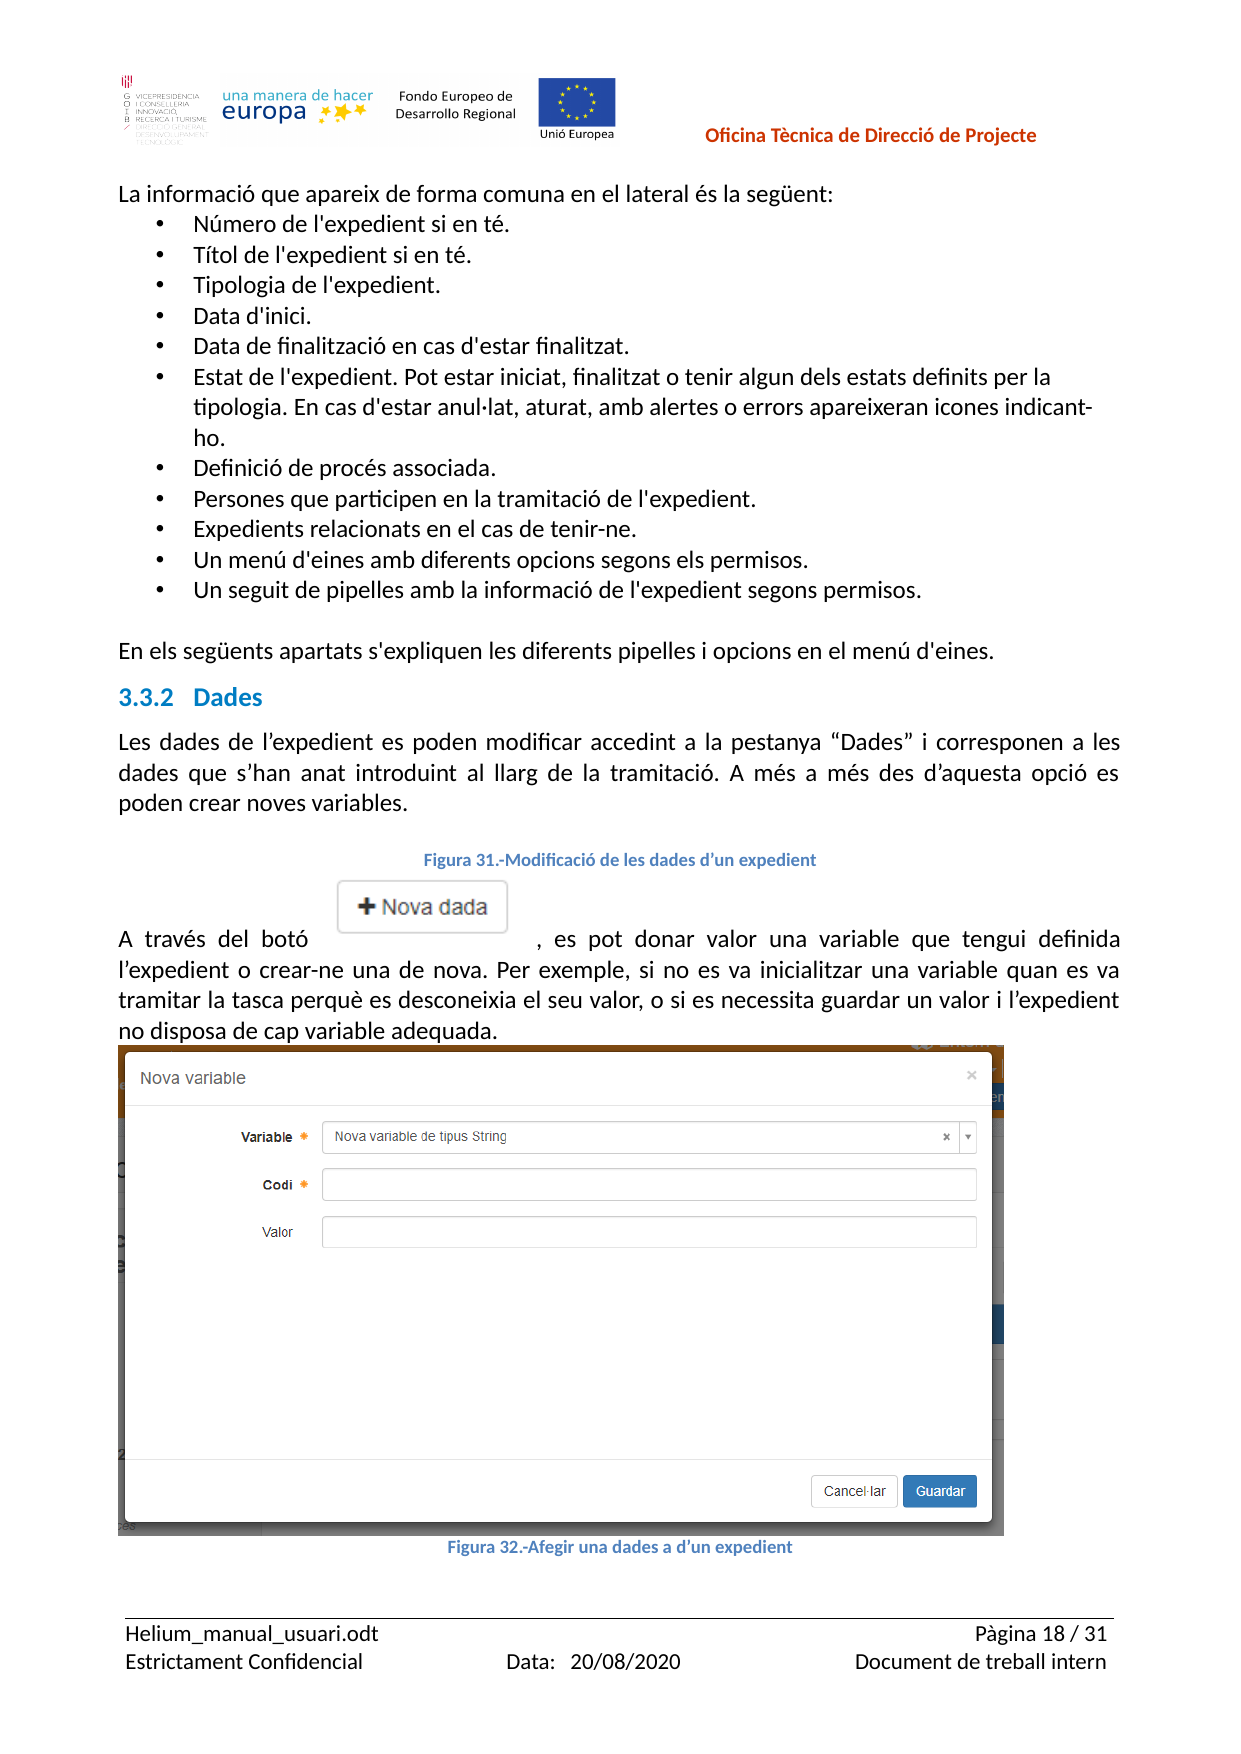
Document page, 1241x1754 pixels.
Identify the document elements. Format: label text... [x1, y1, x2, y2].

subtitle Dades [118, 681, 1122, 714]
list Tipologia de l'expedient. [156, 269, 1122, 300]
picture [118, 73, 213, 147]
list Número de l'expedient si en té. [156, 208, 1122, 239]
list Data d'inici. [156, 300, 1122, 330]
list Estat de l'expedient. Pot estar iniciat, finalitzat o tenir algun dels estats definits per la tipologia. En cas d'estar anul·lat, aturat, amb alertes o errors apareixeran icones indicant-ho. [156, 361, 1122, 452]
text A través del botó , es pot donar valor una variable que tengui definida l’expedient o crear-ne una de nova. Per exemple, si no es va inicialitzar una variable quan es va tramitar la tasca perquè es desconeixia el seu valor, o si es necessita guardar un valor i l’expedient no disposa de cap variable adequada. [118, 871, 1122, 1046]
picture [320, 871, 524, 948]
list Títol de l'expedient si en té. [156, 239, 1122, 269]
list Un seguit de pipelles amb la informació de l'expedient segons permisos. [156, 574, 1122, 605]
text Figura 31.-Modificació de les dades d’un expedient [118, 848, 1122, 871]
list Persones que participen en la tramitació de l'expedient. [156, 483, 1122, 513]
text La informació que apareix de forma comuna en el lateral és la següent: [118, 178, 1122, 208]
list Data de finalització en cas d'estar finalitzat. [156, 330, 1122, 361]
text Figura 32.-Afegir una dades a d’un expedient [118, 1536, 1122, 1558]
text Les dades de l’expedient es poden modificar accedint a la pestanya “Dades” i corresponen a les dades que s’han anat introduint al llarg de la tramitació. A més a més des d’aquesta opció es poden crear noves variables. [118, 726, 1122, 818]
list Un menú d'eines amb diferents opcions segons els permisos. [156, 544, 1122, 574]
list Expedients relacionats en el cas de tenir-ne. [156, 513, 1122, 544]
text En els següents apartats s'expliquen les diferents pipelles i opcions en el menú d'eines. [118, 636, 1122, 666]
picture [219, 73, 621, 147]
list Definició de procés associada. [156, 452, 1122, 483]
picture [118, 1045, 1004, 1536]
